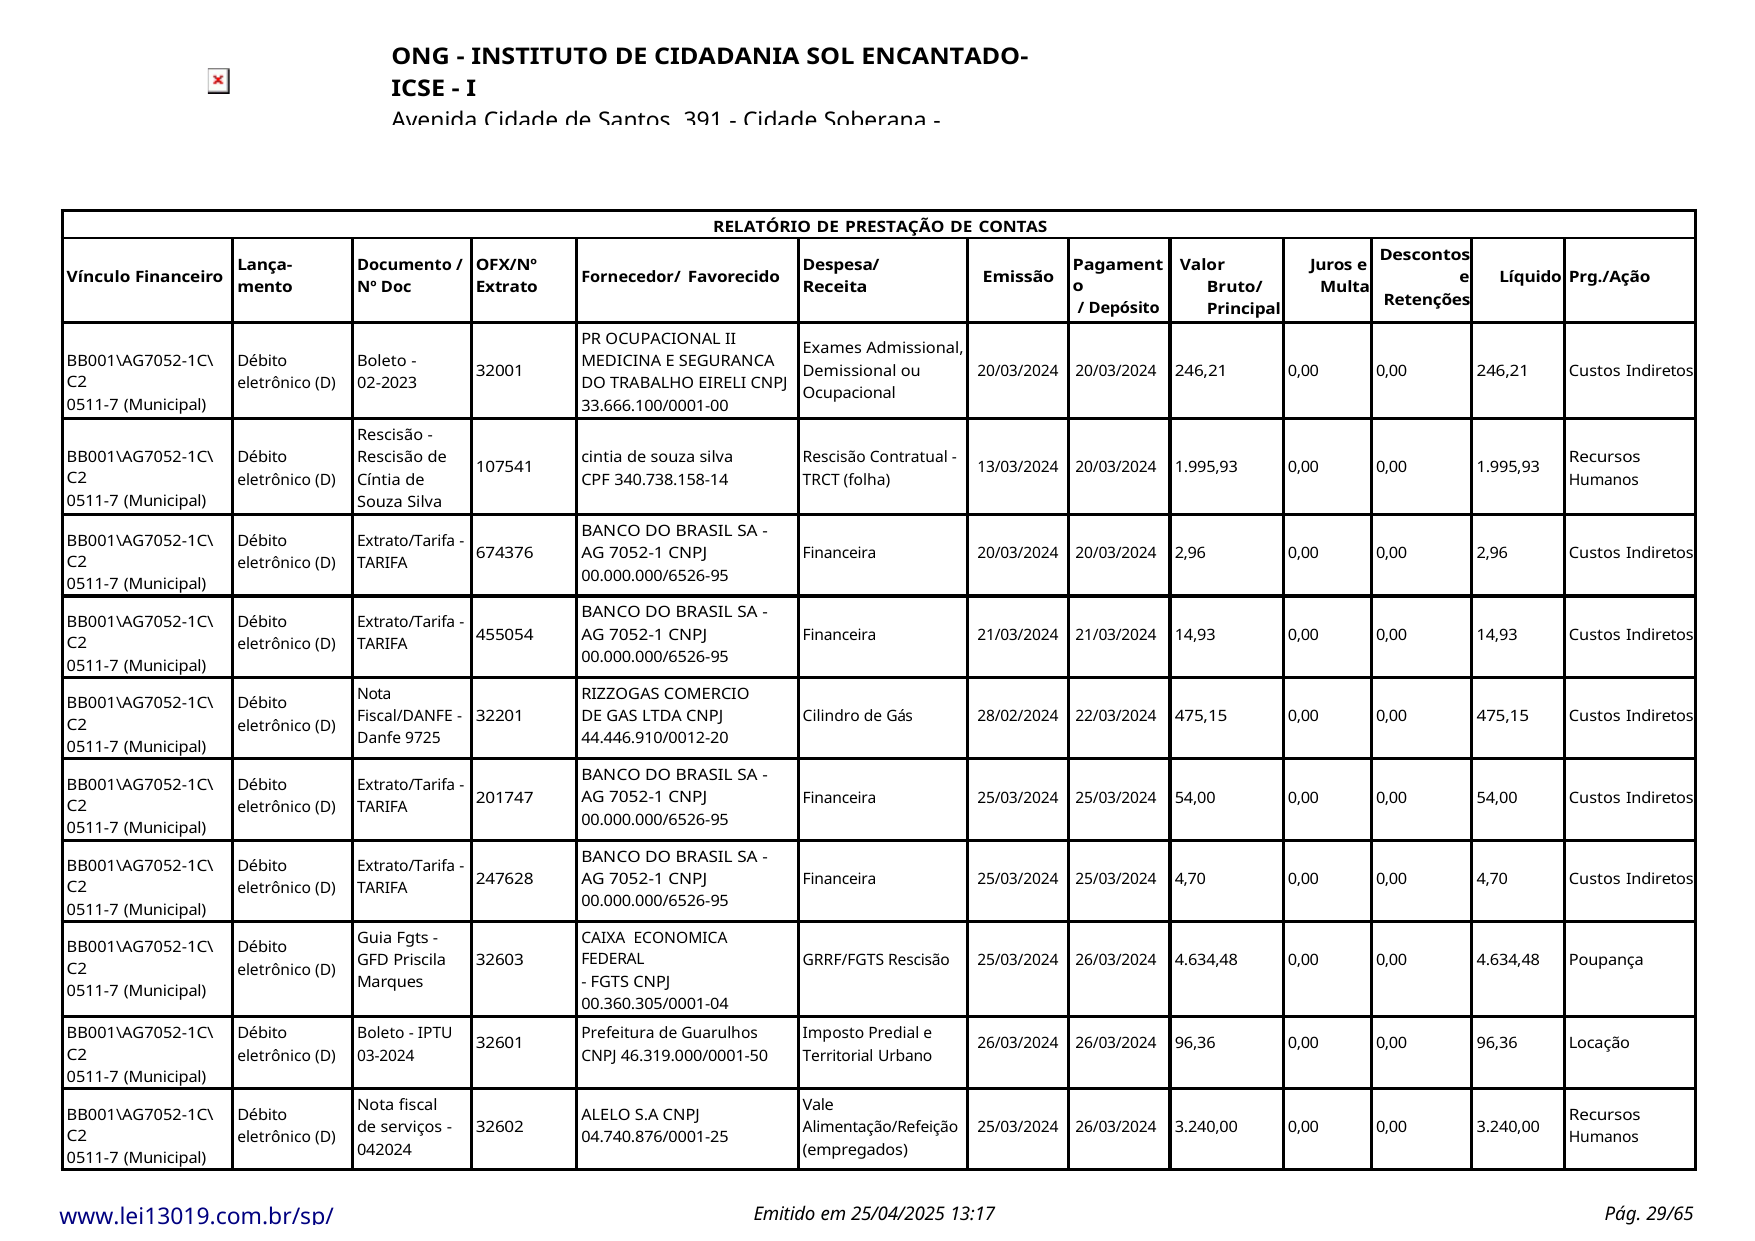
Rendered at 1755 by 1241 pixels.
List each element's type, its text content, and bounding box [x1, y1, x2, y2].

table_cell 4.634,48 [1473, 923, 1563, 1015]
table_cell 20/03/2024 [1070, 516, 1168, 594]
table_cell 0,00 [1373, 679, 1470, 757]
table_cell Poupança [1566, 923, 1694, 1015]
table_cell 26/03/2024 [1070, 1018, 1168, 1087]
table_cell 247628 [473, 842, 575, 920]
table_cell GRRF/FGTS Rescisão [800, 923, 966, 1015]
table_cell Emissão [969, 239, 1067, 321]
table_cell 0,00 [1373, 842, 1470, 920]
table_cell 96,36 [1172, 1018, 1282, 1087]
table_cell Financeira [800, 842, 966, 920]
table_cell Débito eletrônico (D) [234, 420, 351, 513]
table_cell 674376 [473, 516, 575, 594]
table_cell 28/02/2024 [969, 679, 1067, 757]
table_cell Extrato/Tarifa - TARIFA [354, 598, 470, 676]
table_cell BANCO DO BRASIL SA - AG 7052-1 CNPJ 00.000.000/6526-95 [578, 598, 797, 676]
table_cell Recursos Humanos [1566, 420, 1694, 513]
table_cell Extrato/Tarifa - TARIFA [354, 516, 470, 594]
table_cell 14,93 [1473, 598, 1563, 676]
table_cell ALELO S.A CNPJ 04.740.876/0001-25 [578, 1090, 797, 1168]
table_cell 54,00 [1172, 760, 1282, 838]
table_cell 0,00 [1285, 842, 1370, 920]
table_cell 25/03/2024 [969, 1090, 1067, 1168]
table_cell 25/03/2024 [1070, 760, 1168, 838]
table_cell 0,00 [1285, 516, 1370, 594]
table_cell BB001\AG7052-1C\C2 0511-7 (Municipal) [64, 1090, 231, 1168]
table_cell Imposto Predial e Territorial Urbano [800, 1018, 966, 1087]
table_cell 0,00 [1373, 1018, 1470, 1087]
table_cell CAIXA ECONOMICA FEDERAL - FGTS CNPJ 00.360.305/0001-04 [578, 923, 797, 1015]
table_cell BB001\AG7052-1C\C2 0511-7 (Municipal) [64, 923, 231, 1015]
table_cell Financeira [800, 598, 966, 676]
table_cell Cilindro de Gás [800, 679, 966, 757]
table_cell 201747 [473, 760, 575, 838]
table_cell Recursos Humanos [1566, 1090, 1694, 1168]
table_header RELATÓRIO DE PRESTAÇÃO DE CONTAS [64, 212, 1694, 237]
table_cell BB001\AG7052-1C\C2 0511-7 (Municipal) [64, 842, 231, 920]
table_cell 22/03/2024 [1070, 679, 1168, 757]
table_cell 0,00 [1285, 420, 1370, 513]
table_cell Boleto - 02-2023 [354, 324, 470, 417]
table_cell 26/03/2024 [1070, 1090, 1168, 1168]
table_cell 20/03/2024 [1070, 324, 1168, 417]
table_cell 32201 [473, 679, 575, 757]
table_cell BANCO DO BRASIL SA - AG 7052-1 CNPJ 00.000.000/6526-95 [578, 842, 797, 920]
table_cell Juros e Multa [1285, 239, 1370, 321]
table_cell Débito eletrônico (D) [234, 842, 351, 920]
table_cell BB001\AG7052-1C\C2 0511-7 (Municipal) [64, 679, 231, 757]
table_cell Débito eletrônico (D) [234, 516, 351, 594]
table_cell 0,00 [1373, 923, 1470, 1015]
table_cell 2,96 [1473, 516, 1563, 594]
table_cell Vale Alimentação/Refeição (empregados) [800, 1090, 966, 1168]
table_cell 32603 [473, 923, 575, 1015]
table_cell Débito eletrônico (D) [234, 760, 351, 838]
table_cell 32601 [473, 1018, 575, 1087]
table_cell Débito eletrônico (D) [234, 324, 351, 417]
table_cell Débito eletrônico (D) [234, 679, 351, 757]
table_cell 0,00 [1285, 760, 1370, 838]
table_cell Líquido [1473, 239, 1563, 321]
table_cell Débito eletrônico (D) [234, 1018, 351, 1087]
table_cell Guia Fgts - GFD Priscila Marques [354, 923, 470, 1015]
table_cell Prefeitura de Guarulhos CNPJ 46.319.000/0001-50 [578, 1018, 797, 1087]
table_cell Custos Indiretos [1566, 324, 1694, 417]
table_cell Custos Indiretos [1566, 679, 1694, 757]
table_cell Descontos e Retenções [1373, 239, 1470, 321]
table_cell 32001 [473, 324, 575, 417]
table_cell BANCO DO BRASIL SA - AG 7052-1 CNPJ 00.000.000/6526-95 [578, 760, 797, 838]
table_cell 20/03/2024 [969, 324, 1067, 417]
table_cell BB001\AG7052-1C\C2 0511-7 (Municipal) [64, 324, 231, 417]
table_cell Rescisão - Rescisão de Cíntia de Souza Silva [354, 420, 470, 513]
table_cell Débito eletrônico (D) [234, 923, 351, 1015]
table_cell 0,00 [1373, 516, 1470, 594]
table_cell 0,00 [1373, 598, 1470, 676]
table_cell 4,70 [1172, 842, 1282, 920]
table_cell 54,00 [1473, 760, 1563, 838]
table_cell BB001\AG7052-1C\C2 0511-7 (Municipal) [64, 1018, 231, 1087]
table_cell BB001\AG7052-1C\C2 0511-7 (Municipal) [64, 420, 231, 513]
table_cell 25/03/2024 [1070, 842, 1168, 920]
table_cell 0,00 [1373, 420, 1470, 513]
table_cell BANCO DO BRASIL SA - AG 7052-1 CNPJ 00.000.000/6526-95 [578, 516, 797, 594]
table_cell 455054 [473, 598, 575, 676]
table_cell 4.634,48 [1172, 923, 1282, 1015]
table_cell 20/03/2024 [1070, 420, 1168, 513]
table_cell 0,00 [1285, 1018, 1370, 1087]
table_cell Débito eletrônico (D) [234, 1090, 351, 1168]
table_cell 0,00 [1285, 923, 1370, 1015]
table_cell 0,00 [1373, 324, 1470, 417]
table_cell Custos Indiretos [1566, 760, 1694, 838]
table_cell 1.995,93 [1473, 420, 1563, 513]
table_cell RIZZOGAS COMERCIO DE GAS LTDA CNPJ 44.446.910/0012-20 [578, 679, 797, 757]
table_cell 475,15 [1473, 679, 1563, 757]
table_cell 25/03/2024 [969, 923, 1067, 1015]
table_cell Vínculo Financeiro [64, 239, 231, 321]
table_cell 246,21 [1172, 324, 1282, 417]
table_cell 475,15 [1172, 679, 1282, 757]
table_cell 14,93 [1172, 598, 1282, 676]
table_cell Extrato/Tarifa - TARIFA [354, 842, 470, 920]
table_cell Despesa/ Receita [800, 239, 966, 321]
table_cell 0,00 [1285, 679, 1370, 757]
table_cell Exames Admissional, Demissional ou Ocupacional [800, 324, 966, 417]
table_cell 2,96 [1172, 516, 1282, 594]
table_cell 26/03/2024 [969, 1018, 1067, 1087]
table_cell BB001\AG7052-1C\C2 0511-7 (Municipal) [64, 760, 231, 838]
table_cell Débito eletrônico (D) [234, 598, 351, 676]
table_cell BB001\AG7052-1C\C2 0511-7 (Municipal) [64, 516, 231, 594]
table_cell 3.240,00 [1473, 1090, 1563, 1168]
table_cell Nota Fiscal/DANFE - Danfe 9725 [354, 679, 470, 757]
table_cell Custos Indiretos [1566, 516, 1694, 594]
table_cell 32602 [473, 1090, 575, 1168]
table_cell Prg./Ação [1566, 239, 1694, 321]
table_cell 0,00 [1285, 598, 1370, 676]
table_cell 20/03/2024 [969, 516, 1067, 594]
table_cell Custos Indiretos [1566, 598, 1694, 676]
table_cell 96,36 [1473, 1018, 1563, 1087]
table_cell 0,00 [1285, 1090, 1370, 1168]
table_cell OFX/Nº Extrato [473, 239, 575, 321]
table_cell Financeira [800, 516, 966, 594]
table_cell Valor Bruto/ Principal [1172, 239, 1282, 321]
table_cell 0,00 [1373, 760, 1470, 838]
table_cell 21/03/2024 [969, 598, 1067, 676]
table_cell Lança- mento [234, 239, 351, 321]
table_cell Locação [1566, 1018, 1694, 1087]
table_cell Rescisão Contratual - TRCT (folha) [800, 420, 966, 513]
table_cell Custos Indiretos [1566, 842, 1694, 920]
table_cell 4,70 [1473, 842, 1563, 920]
table_cell Extrato/Tarifa - TARIFA [354, 760, 470, 838]
table_cell 3.240,00 [1172, 1090, 1282, 1168]
table_cell 13/03/2024 [969, 420, 1067, 513]
table_cell BB001\AG7052-1C\C2 0511-7 (Municipal) [64, 598, 231, 676]
table_cell 26/03/2024 [1070, 923, 1168, 1015]
table_cell Fornecedor/ Favorecido [578, 239, 797, 321]
table_cell Nota ﬁscal de serviços - 042024 [354, 1090, 470, 1168]
table_cell Pagamento / Depósito [1070, 239, 1168, 321]
table_cell 1.995,93 [1172, 420, 1282, 513]
table_cell 0,00 [1373, 1090, 1470, 1168]
table_cell 21/03/2024 [1070, 598, 1168, 676]
table_cell Boleto - IPTU 03-2024 [354, 1018, 470, 1087]
table_cell 246,21 [1473, 324, 1563, 417]
table_cell PR OCUPACIONAL II MEDICINA E SEGURANCA DO TRABALHO EIRELI CNPJ 33.666.100/0001-00 [578, 324, 797, 417]
table_cell 25/03/2024 [969, 842, 1067, 920]
table_cell 0,00 [1285, 324, 1370, 417]
table_cell Financeira [800, 760, 966, 838]
table_cell Documento / Nº Doc [354, 239, 470, 321]
table_cell 25/03/2024 [969, 760, 1067, 838]
table_cell cintia de souza silva CPF 340.738.158-14 [578, 420, 797, 513]
table_cell 107541 [473, 420, 575, 513]
